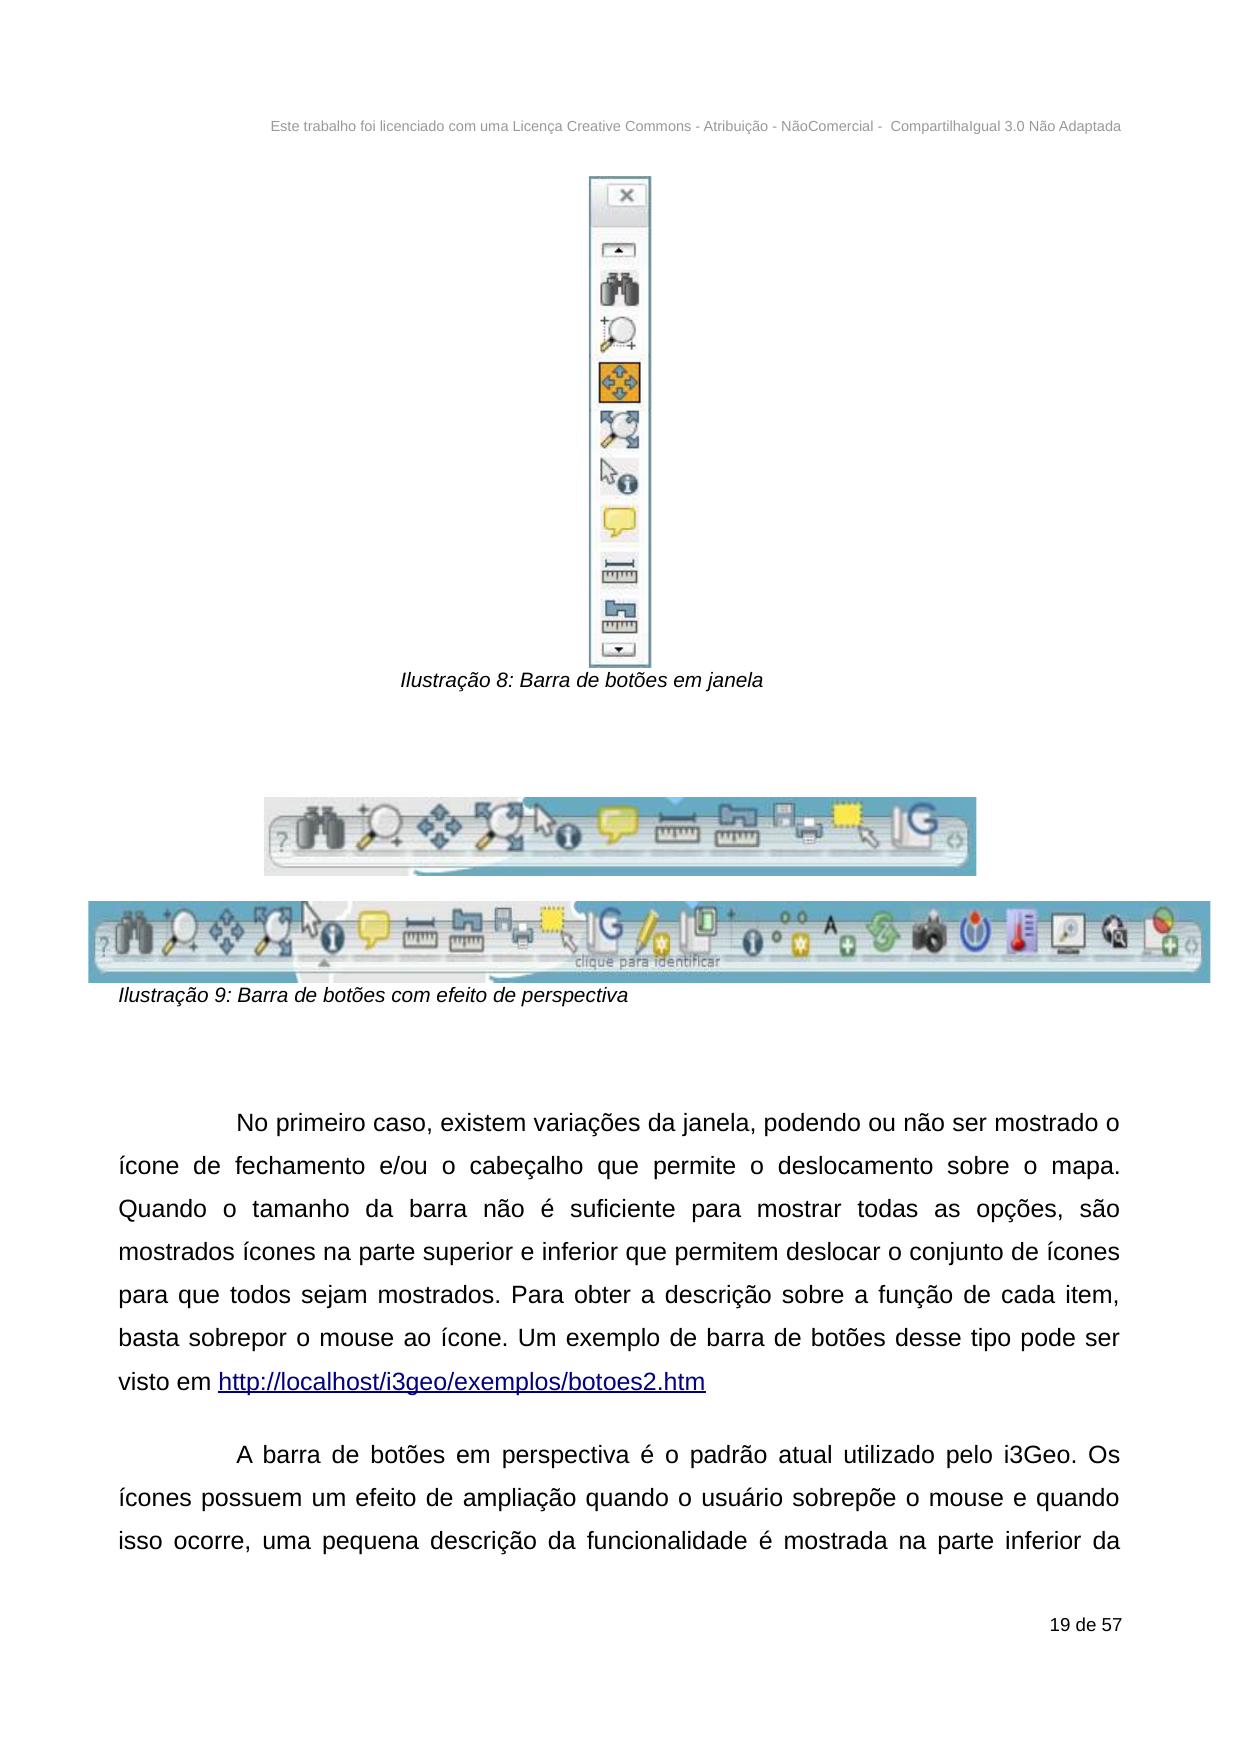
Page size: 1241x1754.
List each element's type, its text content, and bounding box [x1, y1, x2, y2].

text Ilustração 8: Barra de botões em janela [400, 668, 840, 691]
picture [263, 797, 977, 876]
text Ilustração 9: Barra de botões com efeito de perspectiva [118, 983, 1122, 1006]
text No primeiro caso, existem variações da janela, podendo ou não ser mostrado o ícone de fechamento e/ou o cabeçalho que permite o deslocamento sobre o mapa. Quando o tamanho da barra não é suficiente para mostrar todas as opções, são mostrados ícones na parte superior e inferior que permitem deslocar o conjunto de ícones para que todos sejam mostrados. Para obter a descrição sobre a função de cada item, basta sobrepor o mouse ao ícone. Um exemplo de barra de botões desse tipo pode ser visto em http://localhost/i3geo/exemplos/botoes2.htm [118, 1108, 1122, 1395]
text A barra de botões em perspectiva é o padrão atual utilizado pelo i3Geo. Os ícones possuem um efeito de ampliação quando o usuário sobrepõe o mouse e quando isso ocorre, uma pequena descrição da funcionalidade é mostrada na parte inferior da [118, 1440, 1122, 1555]
picture [88, 901, 1211, 983]
picture [588, 176, 652, 668]
